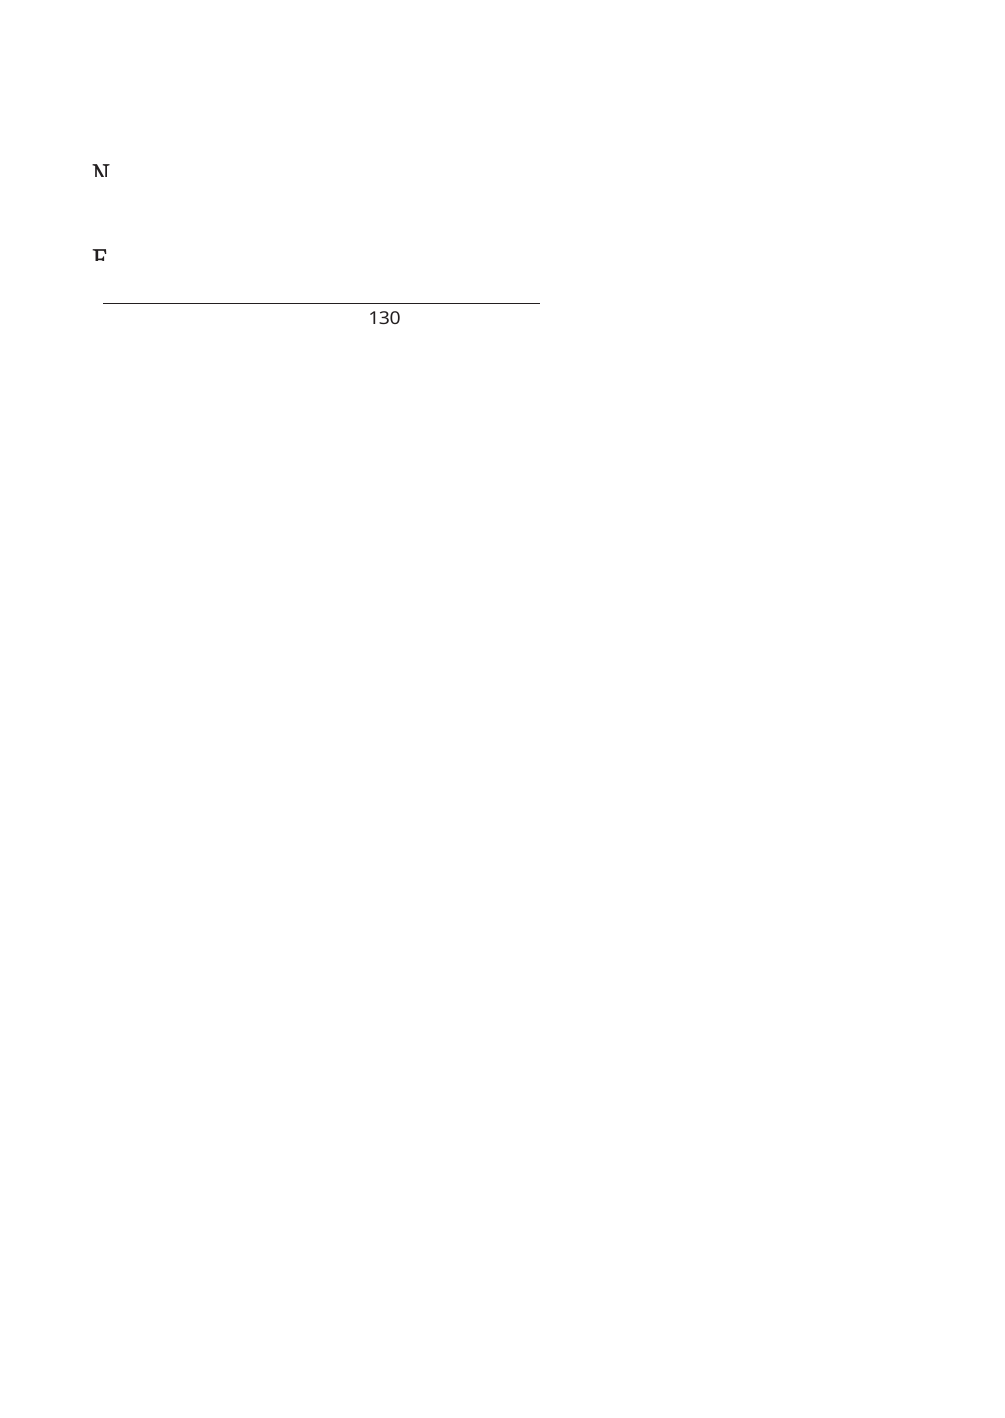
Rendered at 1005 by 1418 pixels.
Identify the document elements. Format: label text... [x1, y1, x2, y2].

text N [92, 157, 130, 176]
text [89, 155, 130, 176]
text [89, 240, 130, 260]
text E [92, 242, 130, 260]
text 130 [368, 306, 975, 330]
